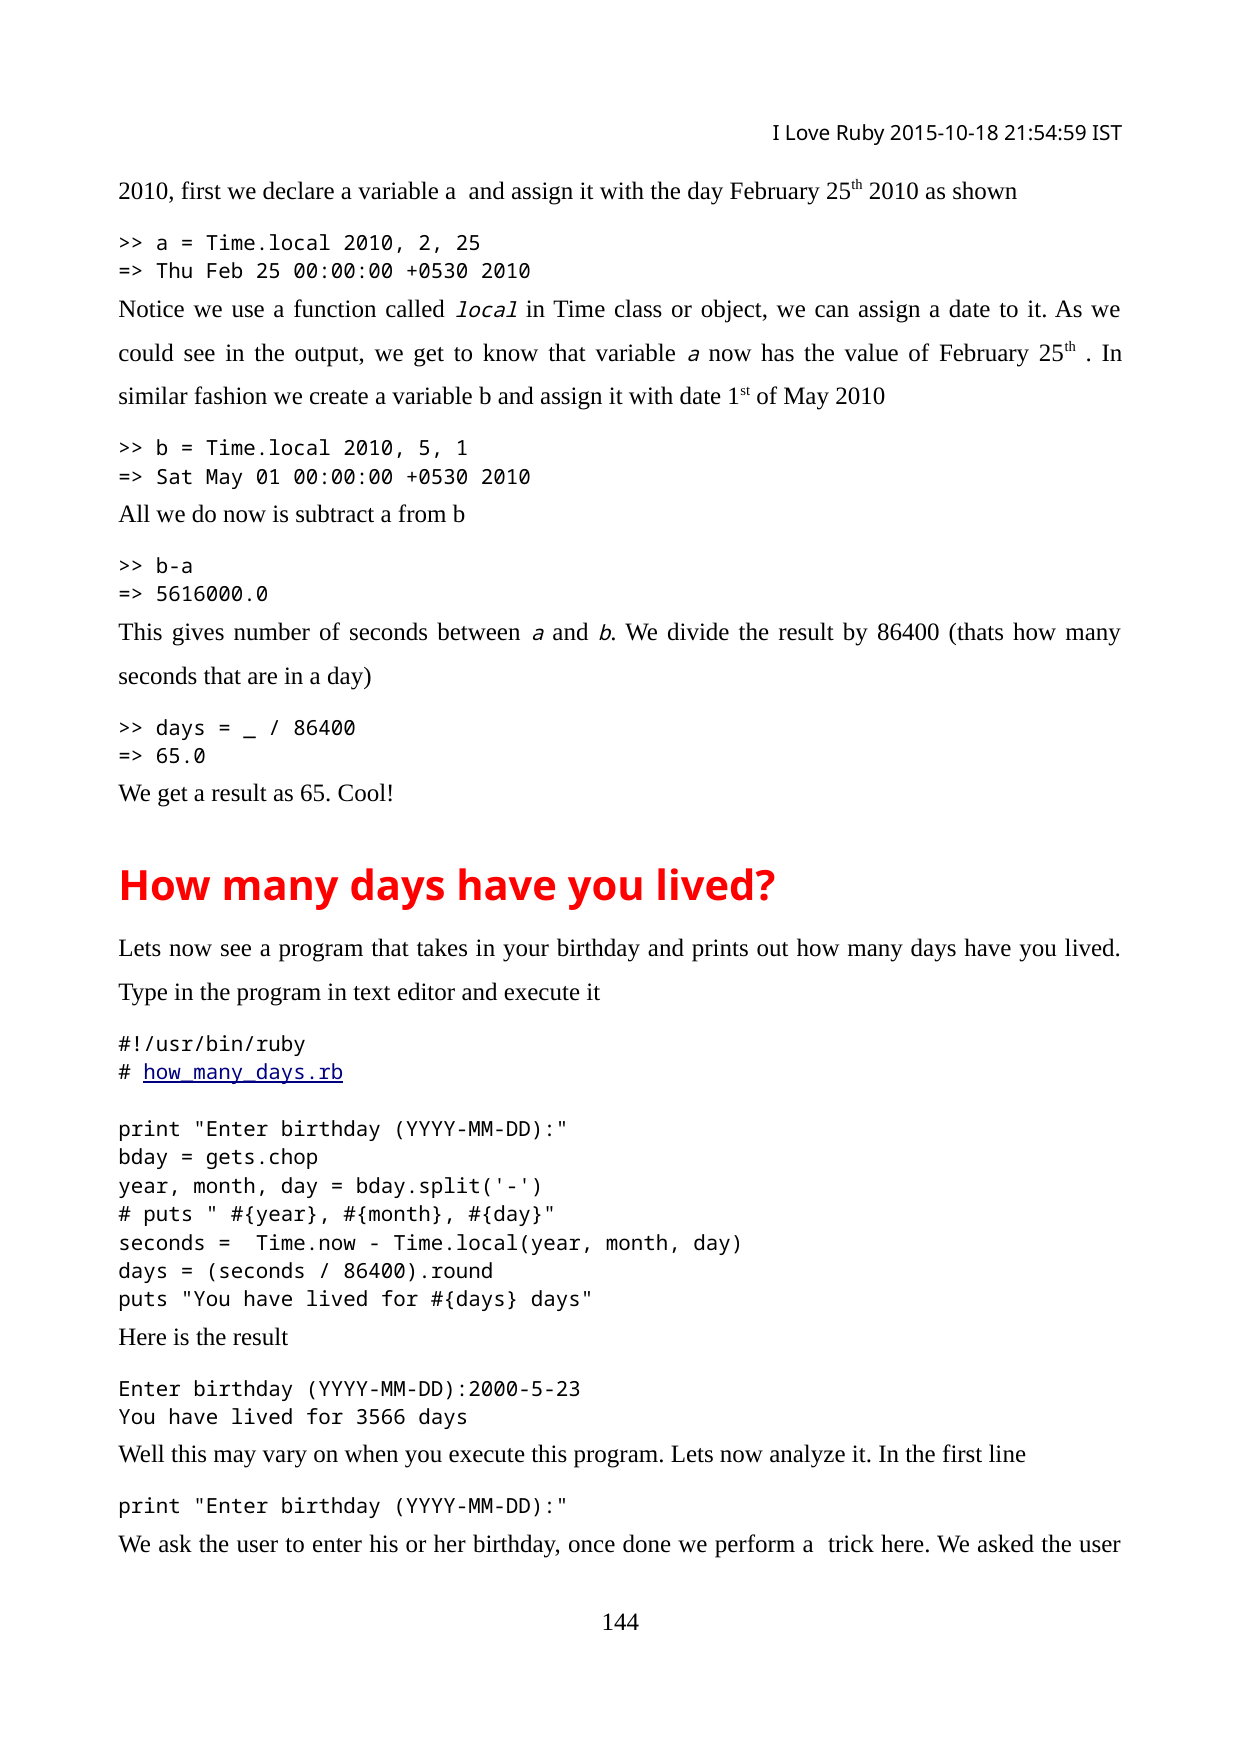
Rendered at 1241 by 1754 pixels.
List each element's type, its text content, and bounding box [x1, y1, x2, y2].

text => Sat May 01 00:00:00 +0530 2010 [118, 462, 1122, 490]
text days = (seconds / 86400).round [118, 1256, 1122, 1284]
text # puts " #{year}, #{month}, #{day}" [118, 1199, 1122, 1228]
text 2010, first we declare a variable a and assign it with the day February 25th 2010 as shown [118, 176, 1122, 205]
text Lets now see a program that takes in your birthday and prints out how many days have you lived. Type in the program in text editor and execute it [118, 933, 1122, 1005]
text # how_many_days.rb [118, 1057, 1122, 1086]
text >> days = _ / 86400 [118, 713, 1122, 741]
text seconds = Time.now - Time.local(year, month, day) [118, 1228, 1122, 1256]
text >> a = Time.local 2010, 2, 25 [118, 228, 1122, 256]
text You have lived for 3566 days [118, 1402, 1122, 1431]
text #!/usr/bin/ruby [118, 1029, 1122, 1057]
text Notice we use a function called local in Time class or object, we can assign a date to it. As we could see in the output, we get to know that variable a now has the value of February 25th . In similar fashion we create a variable b and assign it with date 1st of May 2010 [118, 294, 1122, 410]
text Well this may vary on when you execute this program. Lets now analyze it. In the first line [118, 1439, 1122, 1468]
text We get a result as 65. Cool! [118, 778, 1122, 807]
text bday = gets.chop [118, 1142, 1122, 1171]
text => Thu Feb 25 00:00:00 +0530 2010 [118, 256, 1122, 285]
subtitle How many days have you lived? [118, 855, 1122, 912]
text >> b-a [118, 551, 1122, 579]
text This gives number of seconds between a and b. We divide the result by 86400 (thats how many seconds that are in a day) [118, 617, 1122, 689]
text print "Enter birthday (YYYY-MM-DD):" [118, 1492, 1122, 1520]
text puts "You have lived for #{days} days" [118, 1284, 1122, 1313]
text Here is the result [118, 1322, 1122, 1351]
text We ask the user to enter his or her birthday, once done we perform a trick here. We asked the user [118, 1529, 1122, 1558]
text print "Enter birthday (YYYY-MM-DD):" [118, 1114, 1122, 1142]
text => 5616000.0 [118, 579, 1122, 608]
text year, month, day = bday.split('-') [118, 1171, 1122, 1199]
text Enter birthday (YYYY-MM-DD):2000-5-23 [118, 1374, 1122, 1402]
text All we do now is subtract a from b [118, 499, 1122, 528]
text >> b = Time.local 2010, 5, 1 [118, 433, 1122, 462]
text => 65.0 [118, 741, 1122, 769]
